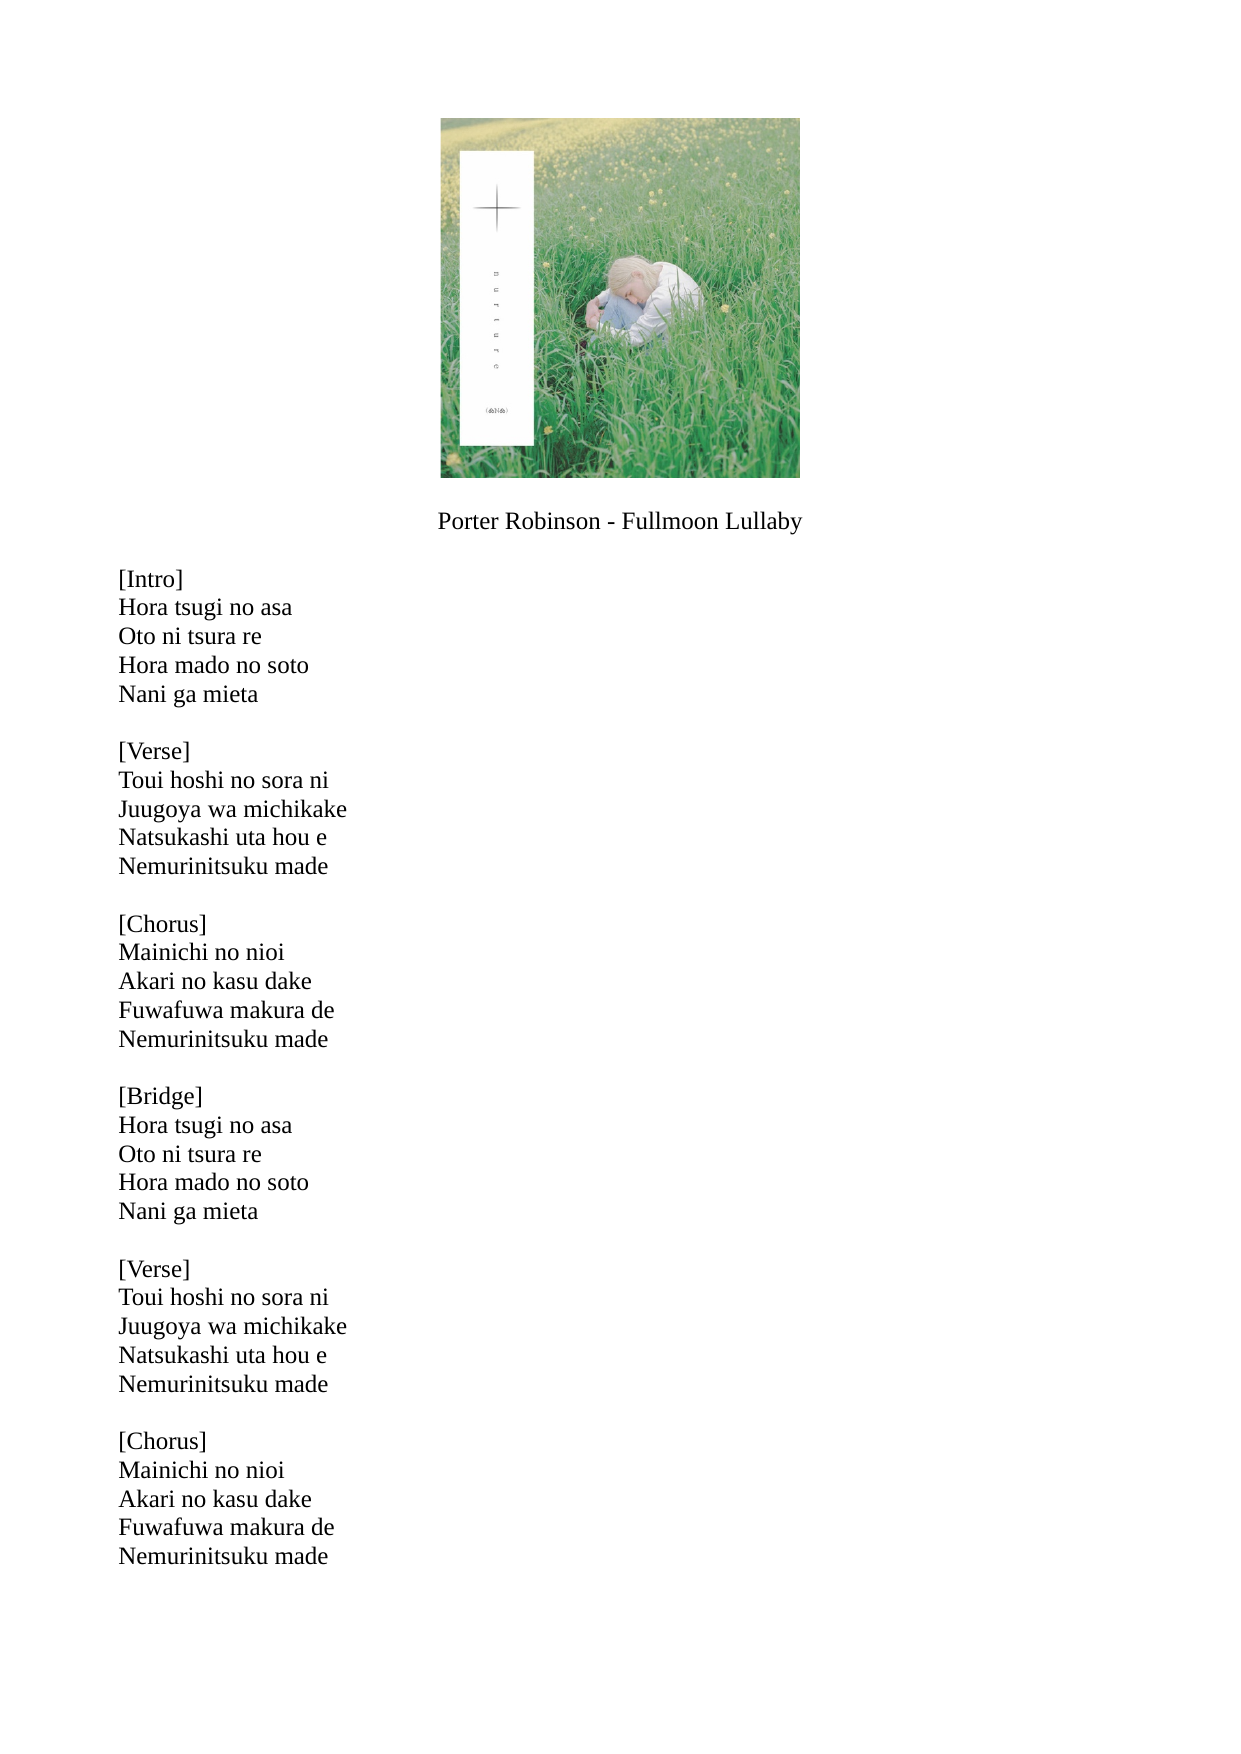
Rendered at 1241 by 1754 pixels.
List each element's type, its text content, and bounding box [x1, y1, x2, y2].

text [Intro] Hora tsugi no asa Oto ni tsura re Hora mado no soto Nani ga mieta [Verse] Toui hoshi no sora ni Juugoya wa michikake Natsukashi uta hou e Nemurinitsuku made [Chorus] Mainichi no nioi Akari no kasu dake Fuwafuwa makura de Nemurinitsuku made [Bridge] Hora tsugi no asa Oto ni tsura re Hora mado no soto Nani ga mieta [118, 535, 1122, 1225]
text [Verse] Toui hoshi no sora ni Juugoya wa michikake Natsukashi uta hou e Nemurinitsuku made [Chorus] Mainichi no nioi Akari no kasu dake Fuwafuwa makura de Nemurinitsuku made [118, 1254, 1122, 1570]
text Porter Robinson - Fullmoon Lullaby [118, 506, 1122, 535]
